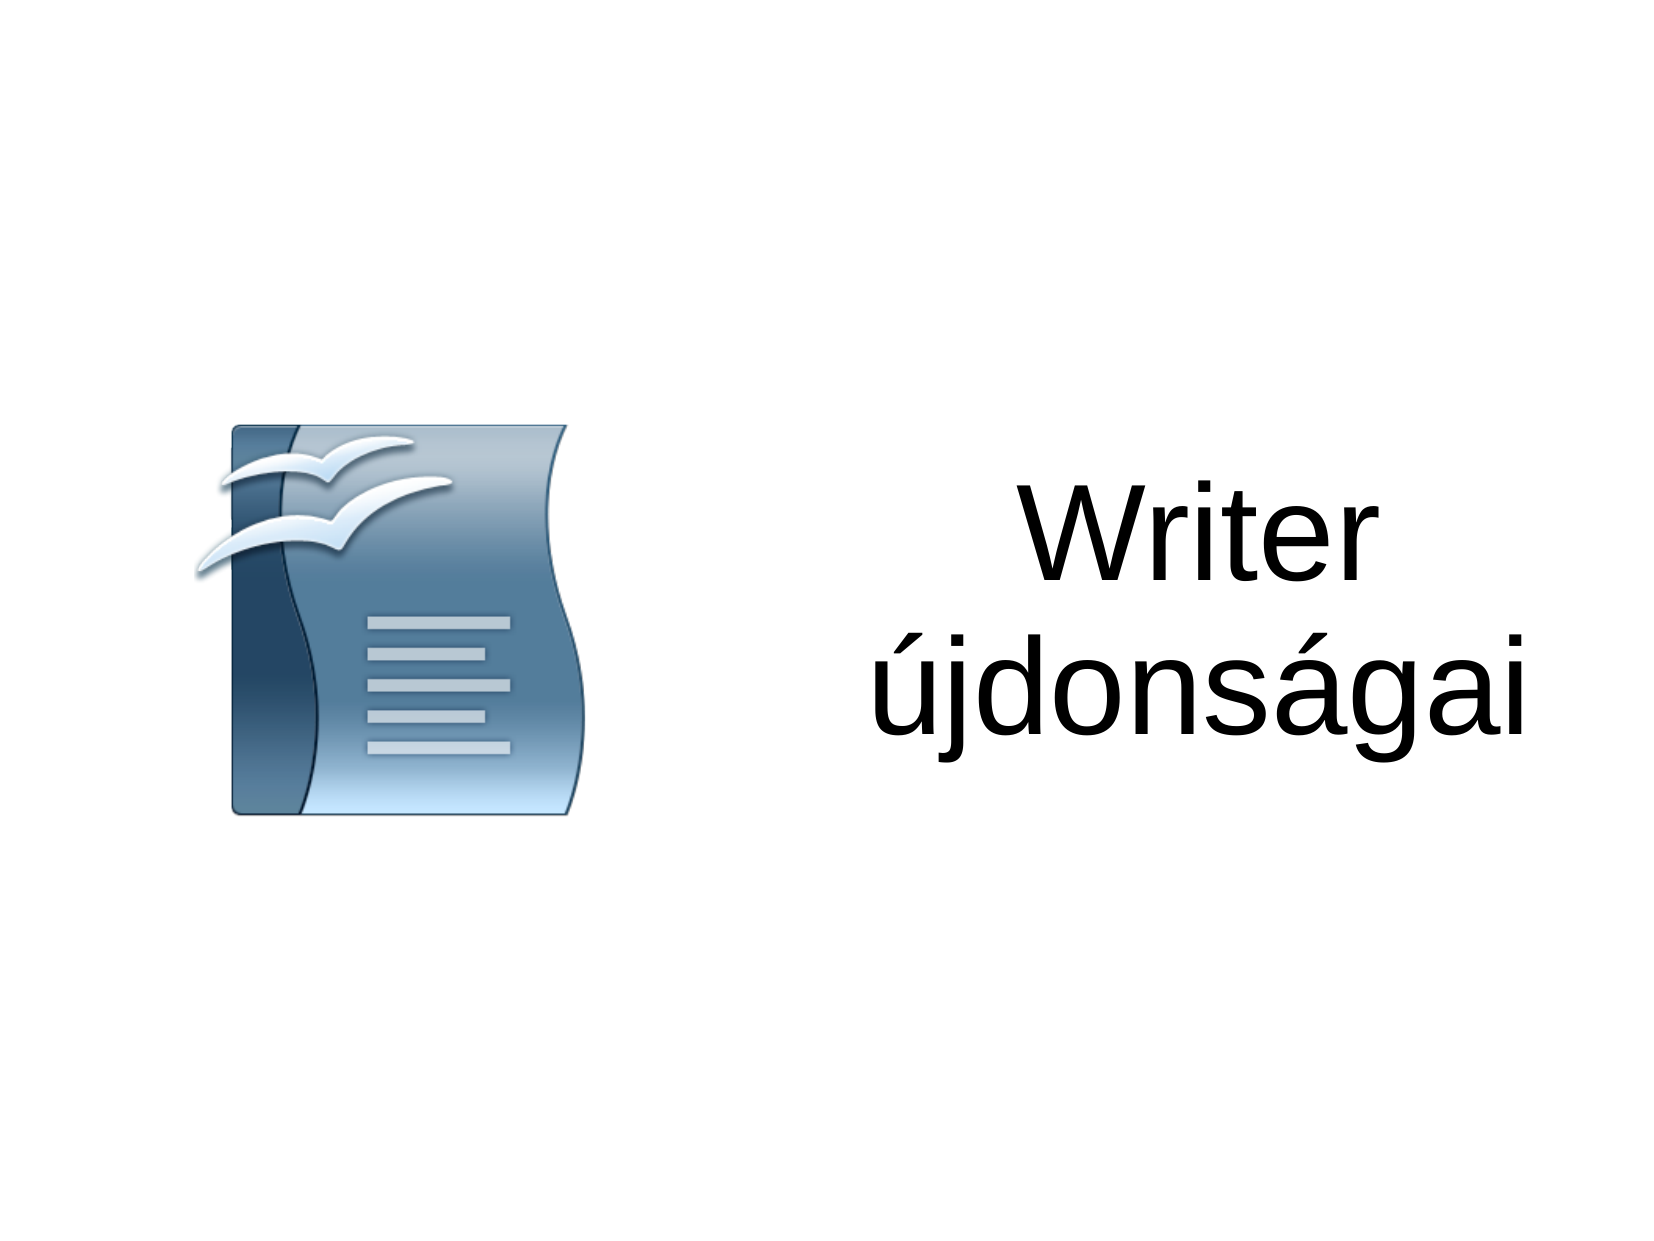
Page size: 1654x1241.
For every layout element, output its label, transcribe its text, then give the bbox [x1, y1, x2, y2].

picture [194, 420, 595, 821]
subtitle Writer újdonságai [826, 118, 1571, 1102]
